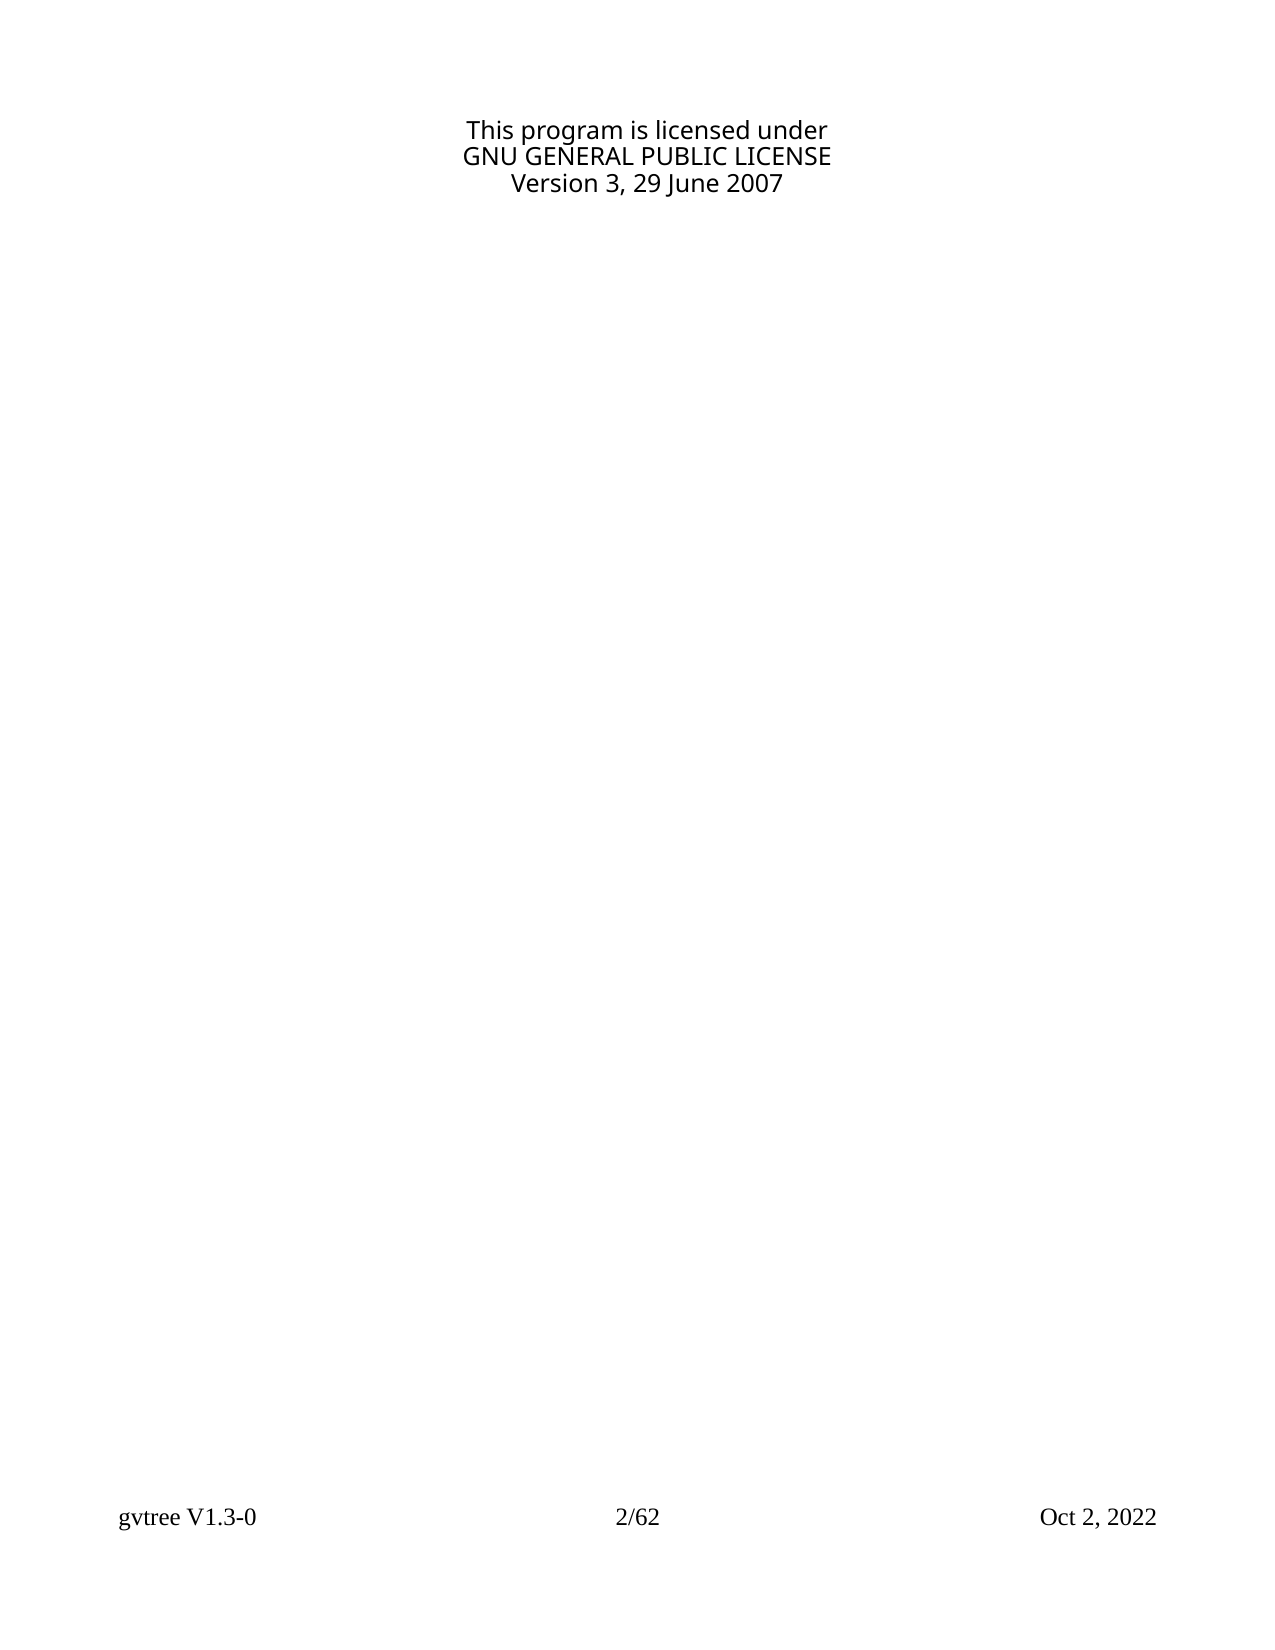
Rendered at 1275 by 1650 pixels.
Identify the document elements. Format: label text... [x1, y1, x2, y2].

text This program is licensed under GNU GENERAL PUBLIC LICENSE Version 3, 29 June 2007 [118, 118, 1157, 197]
